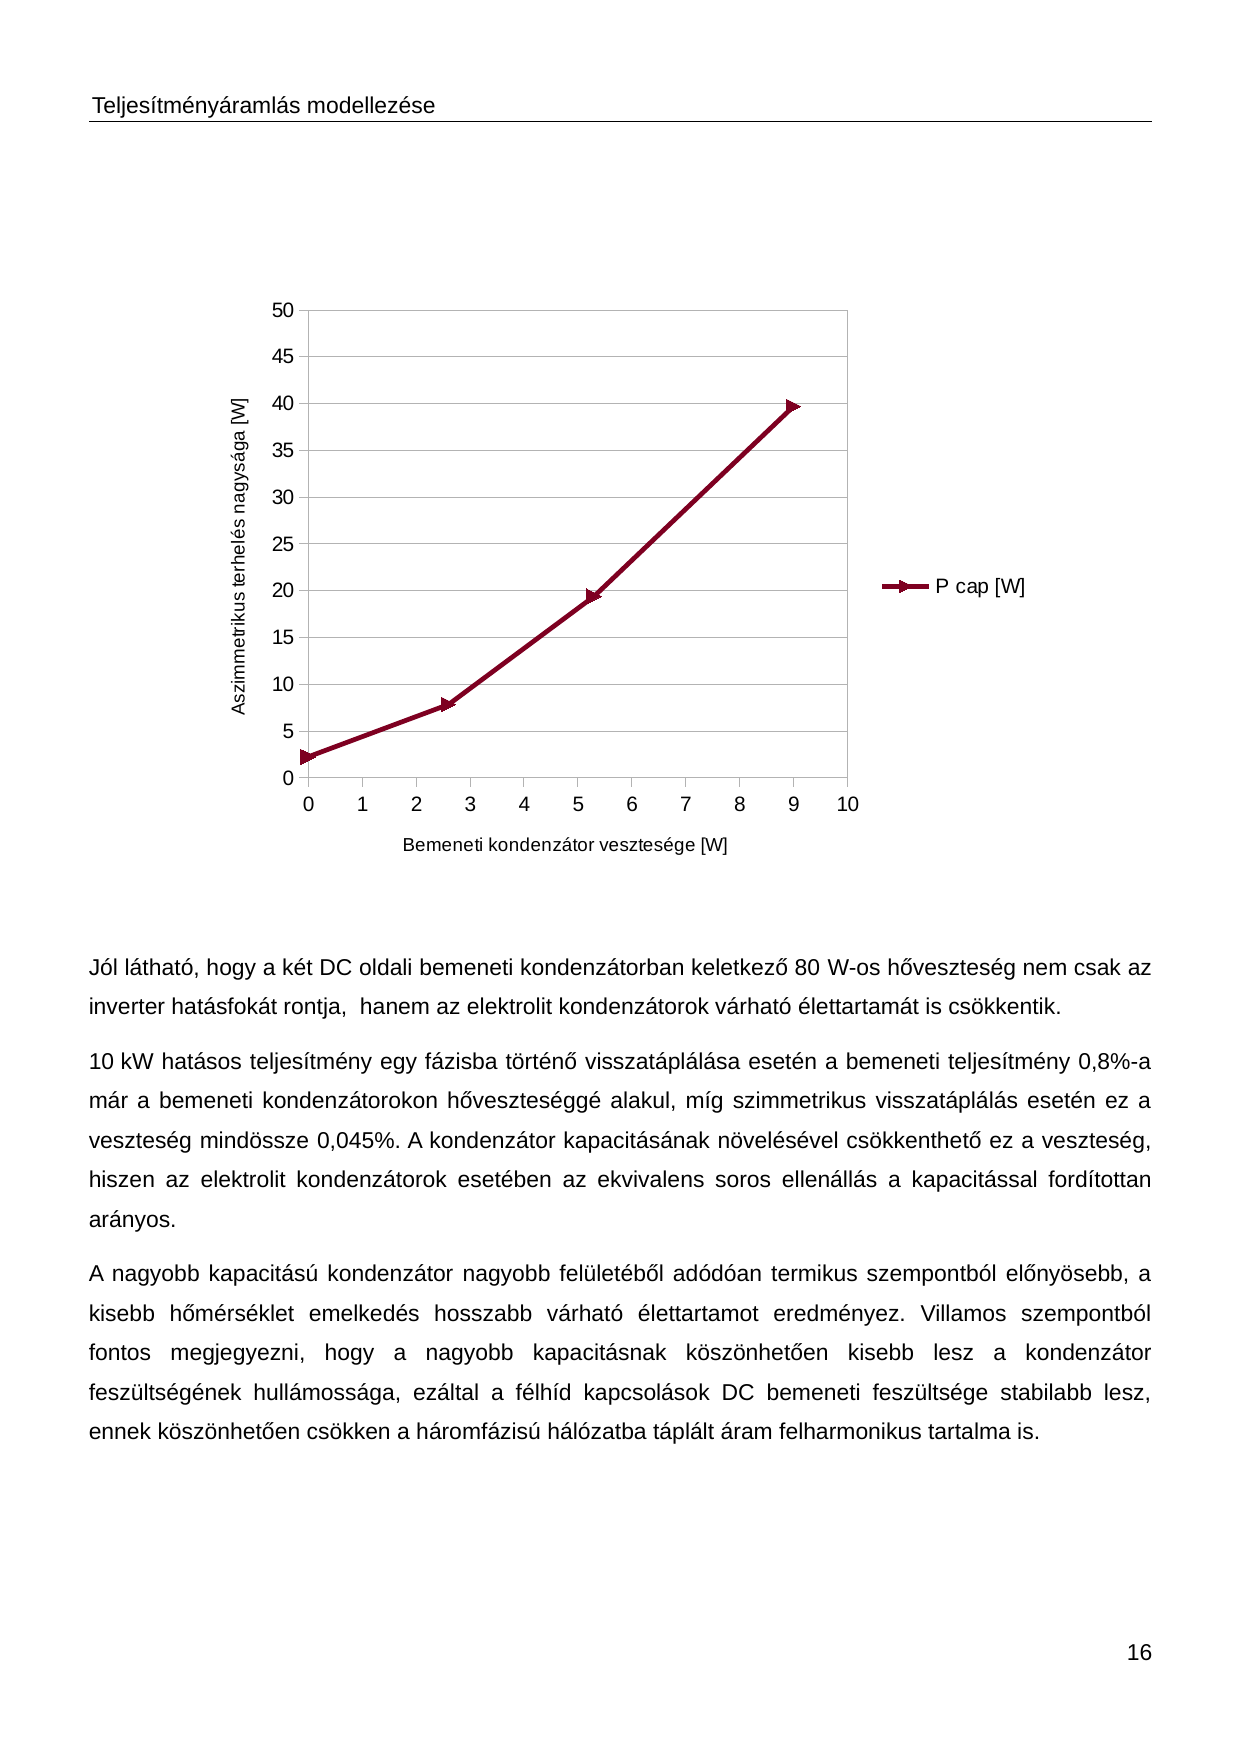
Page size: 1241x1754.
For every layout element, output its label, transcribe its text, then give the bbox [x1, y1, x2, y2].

text 10 kW hatásos teljesítmény egy fázisba történő visszatáplálása esetén a bemeneti teljesítmény 0,8%-a már a bemeneti kondenzátorokon hőveszteséggé alakul, míg szimmetrikus visszatáplálás esetén ez a veszteség mindössze 0,045%. A kondenzátor kapacitásának növelésével csökkenthető ez a veszteség, hiszen az elektrolit kondenzátorok esetében az ekvivalens soros ellenállás a kapacitással fordítottan arányos. [88, 1048, 1152, 1232]
text Jól látható, hogy a két DC oldali bemeneti kondenzátorban keletkező 80 W-os hőveszteség nem csak az inverter hatásfokát rontja, hanem az elektrolit kondenzátorok várható élettartamát is csökkentik. [88, 954, 1152, 1020]
text A nagyobb kapacitású kondenzátor nagyobb felületéből adódóan termikus szempontból előnyösebb, a kisebb hőmérséklet emelkedés hosszabb várható élettartamot eredményez. Villamos szempontból fontos megjegyezni, hogy a nagyobb kapacitásnak köszönhetően kisebb lesz a kondenzátor feszültségének hullámossága, ezáltal a félhíd kapcsolások DC bemeneti feszültsége stabilabb lesz, ennek köszönhetően csökken a háromfázisú hálózatba táplált áram felharmonikus tartalma is. [88, 1260, 1152, 1444]
